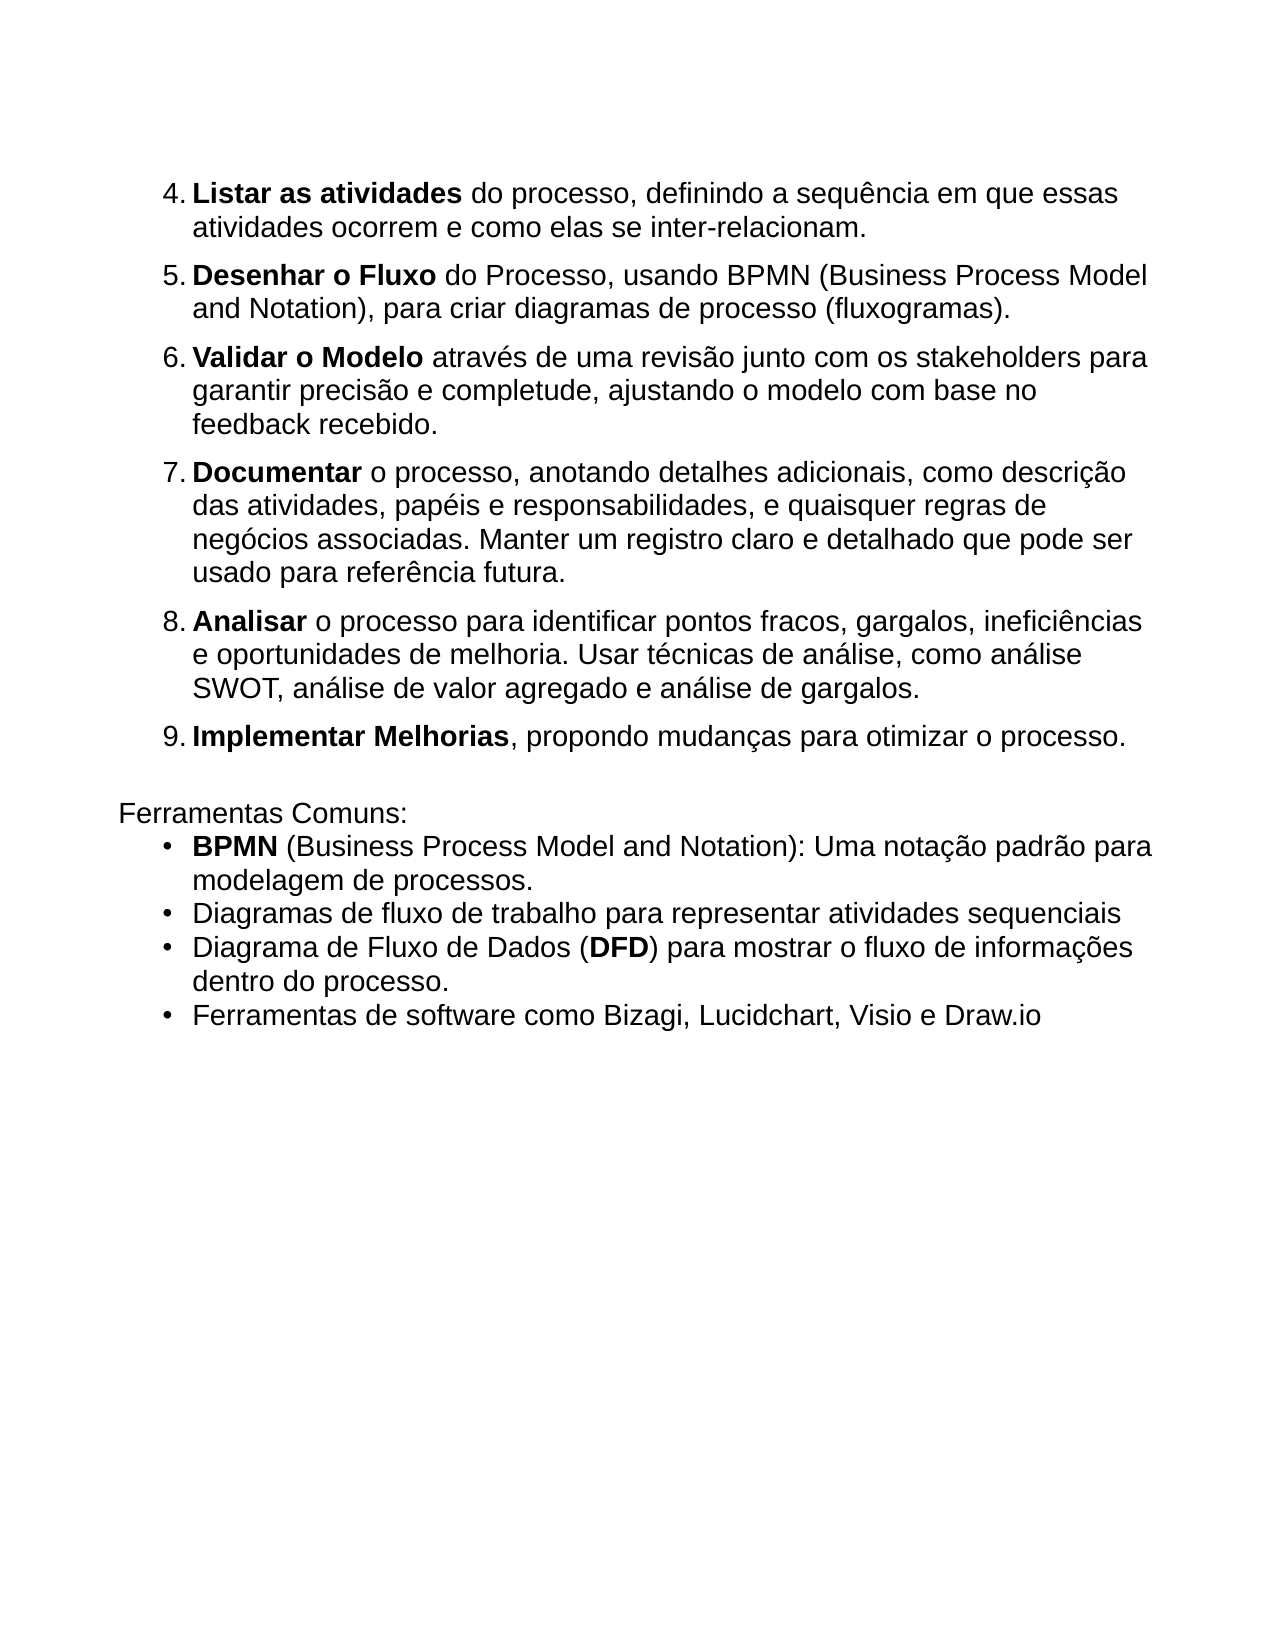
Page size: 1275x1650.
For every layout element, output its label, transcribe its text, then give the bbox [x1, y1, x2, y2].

list Implementar Melhorias, propondo mudanças para otimizar o processo. [162, 719, 1157, 752]
list Desenhar o Fluxo do Processo, usando BPMN (Business Process Model and Notation), para criar diagramas de processo (fluxogramas). [162, 258, 1157, 325]
list Ferramentas de software como Bizagi, Lucidchart, Visio e Draw.io [162, 998, 1157, 1031]
list BPMN (Business Process Model and Notation): Uma notação padrão para modelagem de processos. [162, 829, 1157, 897]
list Documentar o processo, anotando detalhes adicionais, como descrição das atividades, papéis e responsabilidades, e quaisquer regras de negócios associadas. Manter um registro claro e detalhado que pode ser usado para referência futura. [162, 455, 1157, 589]
list Diagrama de Fluxo de Dados (DFD) para mostrar o fluxo de informações dentro do processo. [162, 930, 1157, 998]
list Listar as atividades do processo, definindo a sequência em que essas atividades ocorrem e como elas se inter-relacionam. [162, 176, 1157, 243]
text Ferramentas Comuns: [118, 796, 1157, 829]
list Diagramas de fluxo de trabalho para representar atividades sequenciais [162, 897, 1157, 930]
list Validar o Modelo através de uma revisão junto com os stakeholders para garantir precisão e completude, ajustando o modelo com base no feedback recebido. [162, 340, 1157, 440]
list Analisar o processo para identificar pontos fracos, gargalos, ineficiências e oportunidades de melhoria. Usar técnicas de análise, como análise SWOT, análise de valor agregado e análise de gargalos. [162, 604, 1157, 704]
